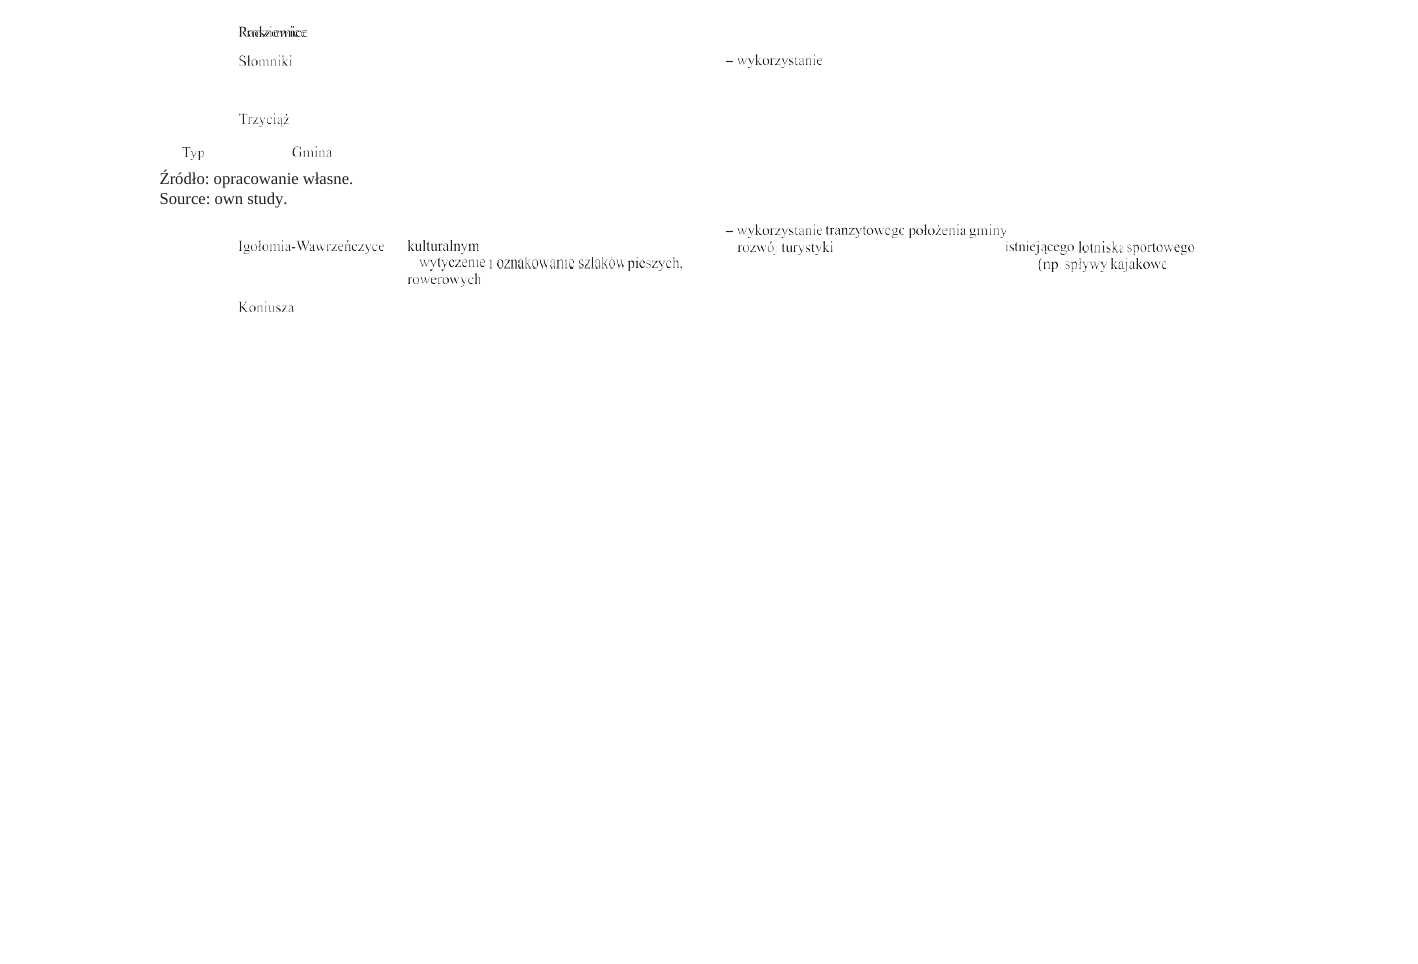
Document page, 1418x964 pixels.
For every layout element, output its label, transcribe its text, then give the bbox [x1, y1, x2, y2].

picture [908, 224, 966, 238]
picture [781, 241, 833, 255]
text Źródło: opracowanie własne. Source: own study. [159, 169, 355, 208]
picture [238, 301, 294, 312]
picture [238, 240, 384, 254]
picture [239, 55, 292, 66]
picture [1004, 241, 1124, 255]
picture [1127, 242, 1194, 255]
picture [737, 241, 777, 255]
picture [407, 240, 479, 254]
picture [1111, 258, 1167, 272]
picture [1065, 258, 1107, 272]
picture [627, 257, 682, 271]
picture [825, 226, 904, 238]
picture [238, 26, 308, 37]
picture [725, 54, 822, 68]
picture [418, 257, 625, 271]
picture [239, 113, 289, 127]
picture [725, 224, 822, 238]
picture [407, 273, 481, 287]
picture [969, 224, 1007, 238]
picture [1038, 258, 1061, 272]
picture [182, 147, 204, 160]
picture [292, 146, 332, 157]
